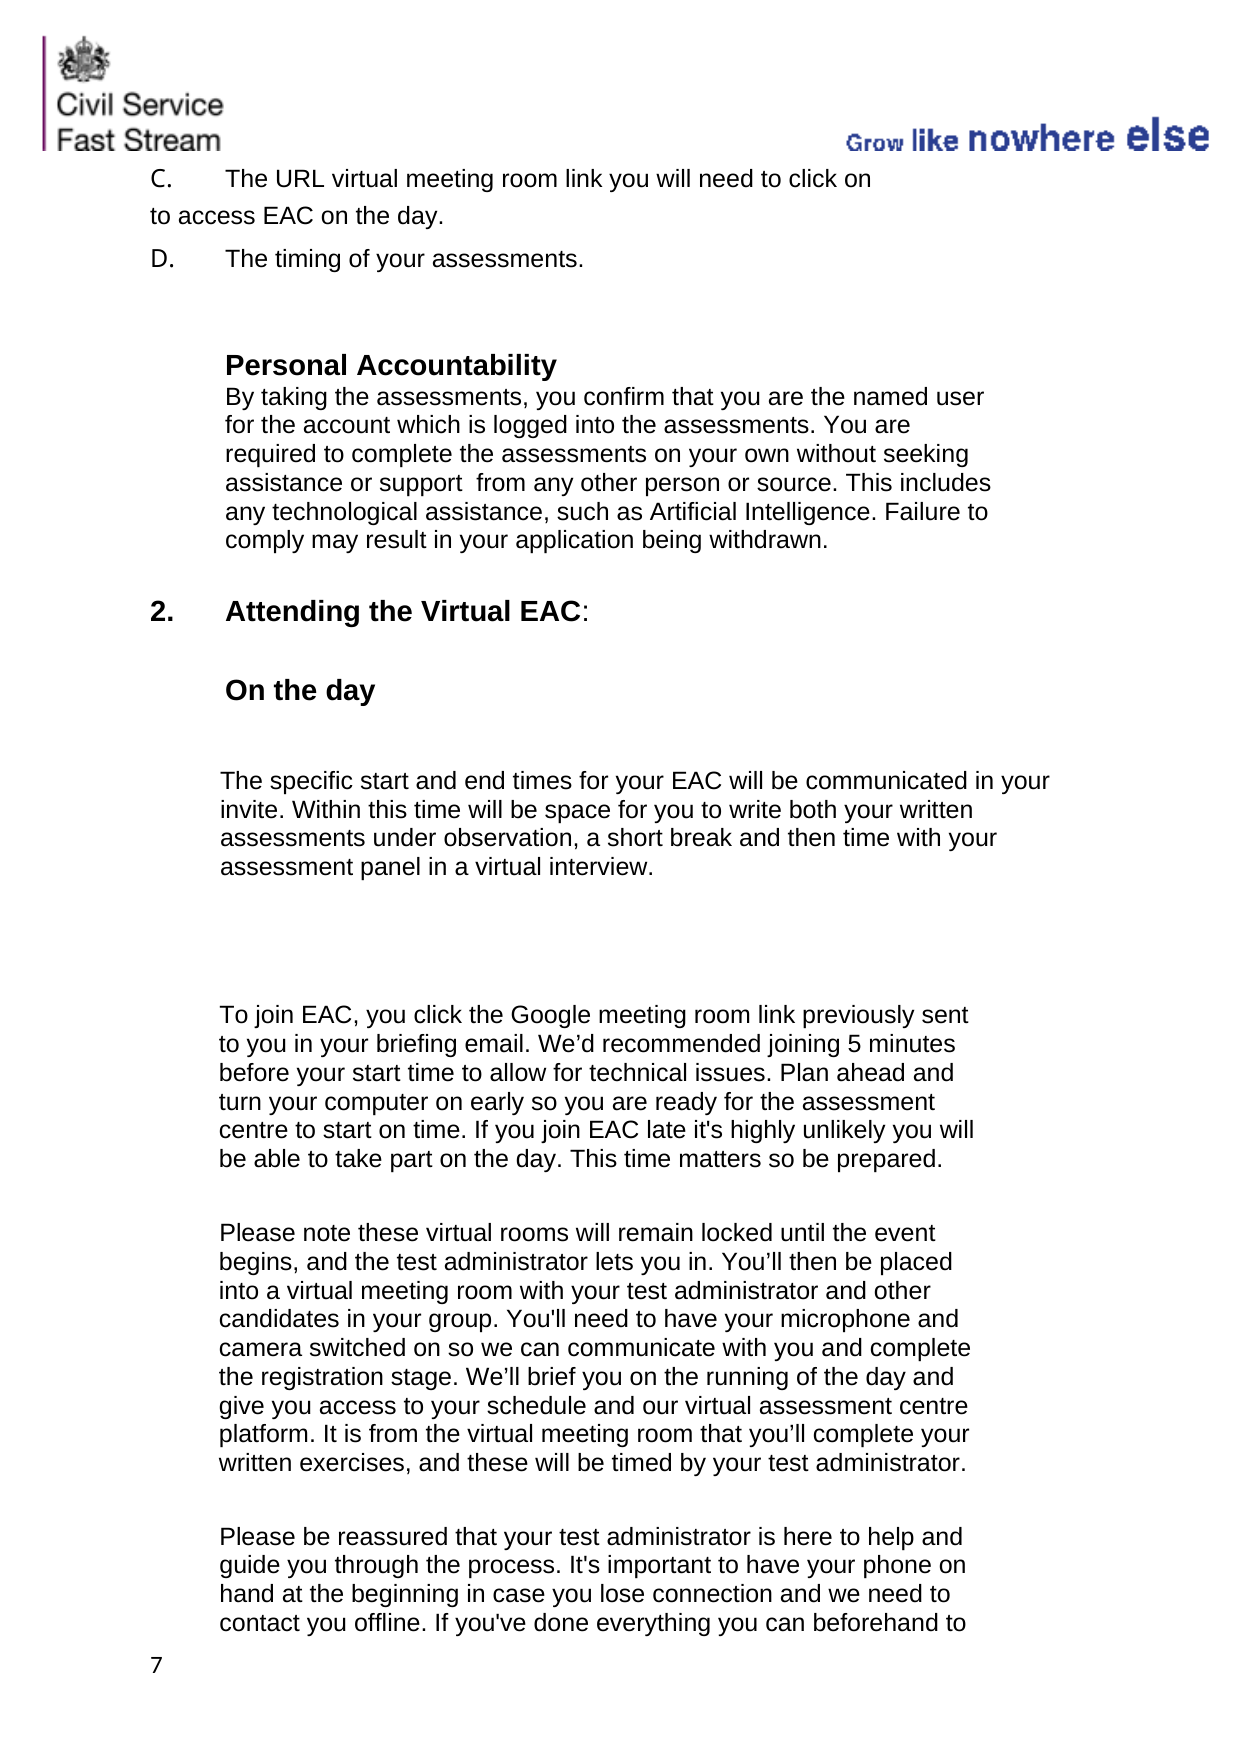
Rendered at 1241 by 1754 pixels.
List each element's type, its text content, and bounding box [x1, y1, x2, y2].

list The timing of your assessments. [150, 230, 887, 281]
list The URL virtual meeting room link you will need to click on to access EAC on the day. [150, 151, 887, 230]
text The specific start and end times for your EAC will be communicated in your invite. Within this time will be space for you to write both your written assessments under observation, a short break and then time with your assessment panel in a virtual interview. [220, 766, 1090, 881]
subtitle Personal Accountability [225, 348, 887, 382]
subtitle Attending the Virtual EAC: [150, 594, 887, 627]
text Please be reassured that your test administrator is here to help and guide you through the process. It's important to have your phone on hand at the beginning in case you lose connection and we need to contact you offline. If you've done everything you can beforehand to [219, 1522, 968, 1637]
text Please note these virtual rooms will remain locked until the event begins, and the test administrator lets you in. You’ll then be placed into a virtual meeting room with your test administrator and other candidates in your group. You'll need to have your microphone and camera switched on so we can communicate with you and complete the registration stage. We’ll brief you on the running of the day and give you access to your schedule and our virtual assessment centre platform. It is from the virtual meeting room that you’ll complete your written exercises, and these will be timed by your test administrator. [219, 1218, 991, 1477]
subtitle On the day [225, 673, 1090, 706]
text By taking the assessments, you confirm that you are the named user for the account which is logged into the assessments. You are required to complete the assessments on your own without seeking assistance or support from any other person or source. This includes any technological assistance, such as Artificial Intelligence. Failure to comply may result in your application being withdrawn. [225, 382, 993, 554]
text To join EAC, you click the Google meeting room link previously sent to you in your briefing email. We’d recommended joining 5 minutes before your start time to allow for technical issues. Plan ahead and turn your computer on early so you are ready for the assessment centre to start on time. If you join EAC late it's highly unlikely you will be able to take part on the day. This time matters so be prepared. [219, 1000, 991, 1173]
